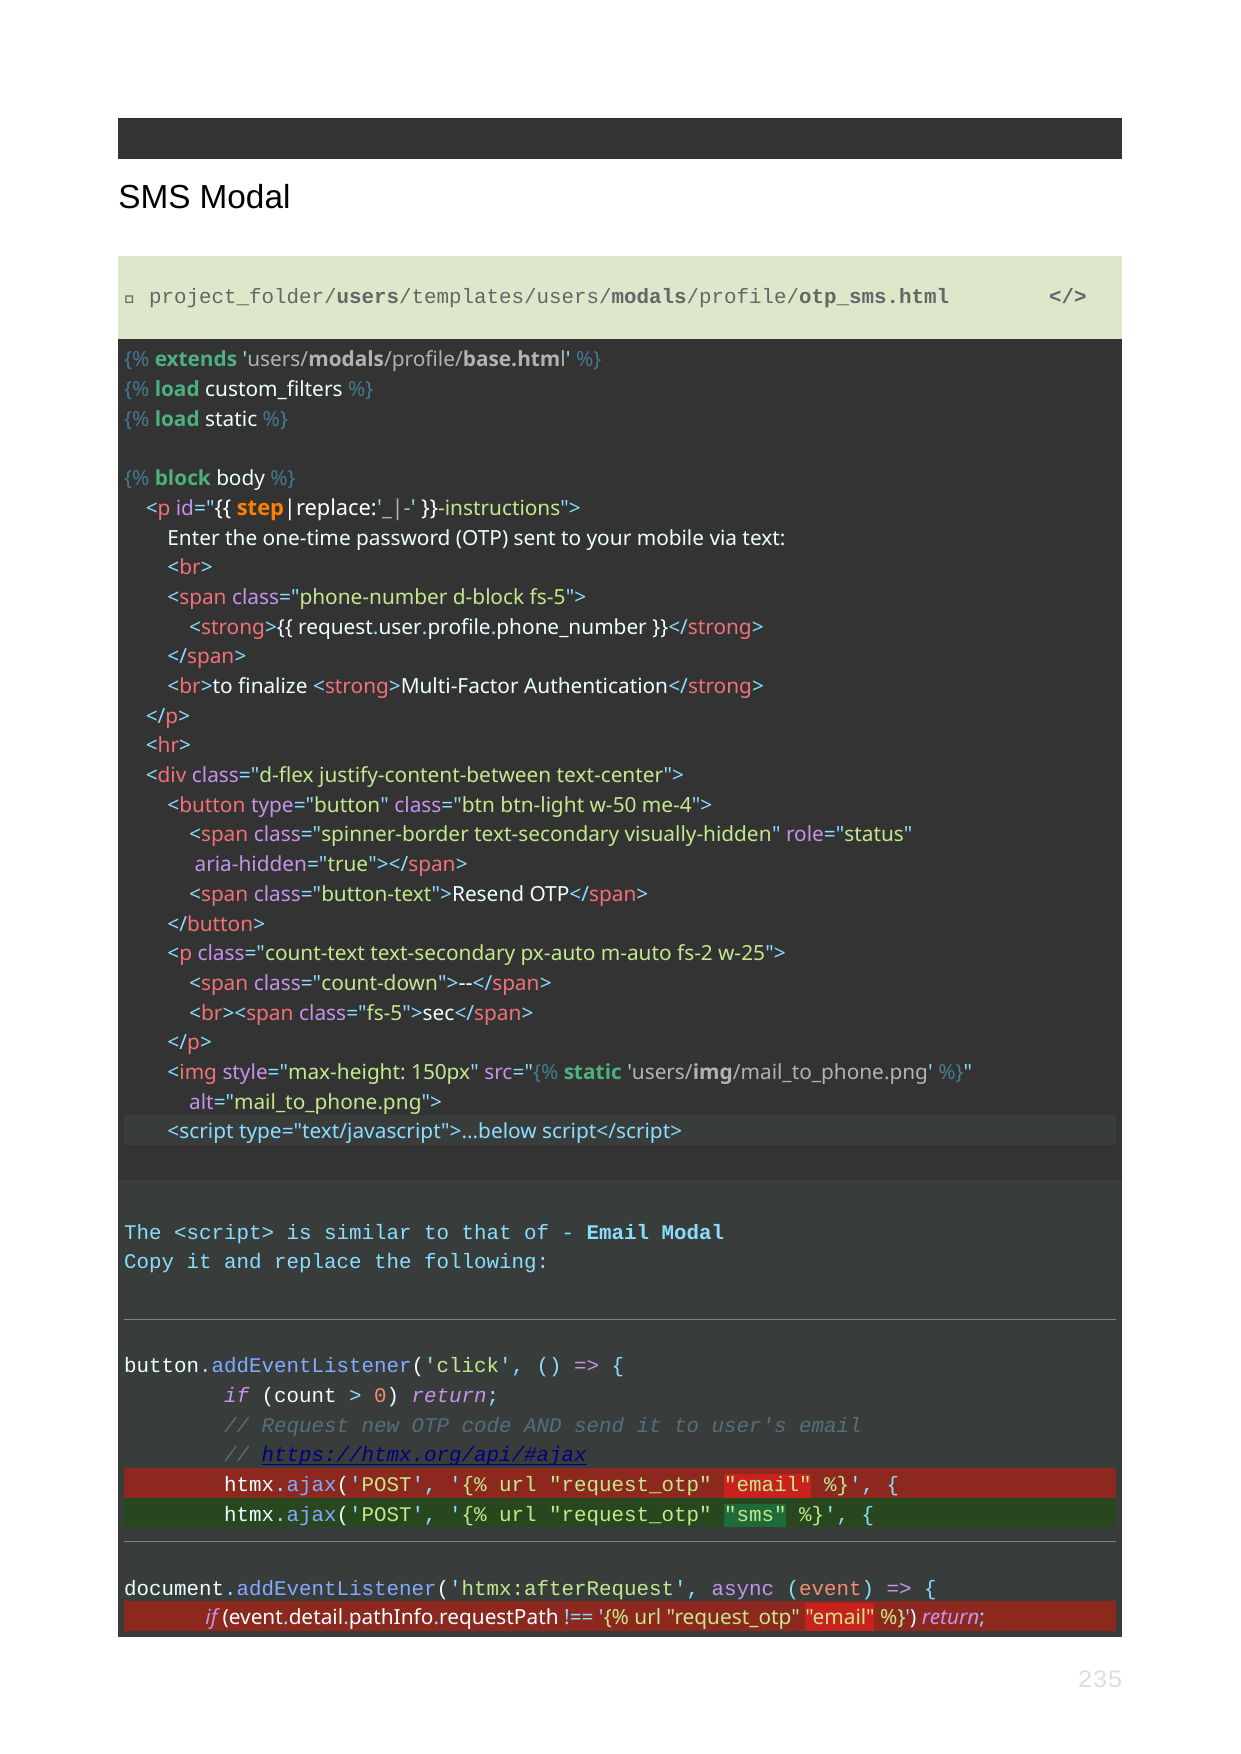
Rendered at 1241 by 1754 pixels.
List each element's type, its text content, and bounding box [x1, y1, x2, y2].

subtitle SMS Modal [118, 177, 1122, 215]
table_cell [118, 118, 1122, 159]
table_cell {% extends 'users/modals/profile/base.html' %} {% load custom_filters %} {% load static %} {% block body %} <p id="{{ step|replace:'_|-' }}-instructions"> Enter the one-time password (OTP) sent to your mobile via text: <br> <span class="phone-number d-block fs-5"> <strong>{{ request.user.profile.phone_number }}</strong> </span> <br>to finalize <strong>Multi-Factor Authentication</strong> </p> <hr> <div class="d-flex justify-content-between text-center"> <button type="button" class="btn btn-light w-50 me-4"> <span class="spinner-border text-secondary visually-hidden" role="status" aria-hidden="true"></span> <span class="button-text">Resend OTP</span> </button> <p class="count-text text-secondary px-auto m-auto fs-2 w-25"> <span class="count-down">--</span> <br><span class="fs-5">sec</span> </p> <img style="max-height: 150px" src="{% static 'users/img/mail_to_phone.png' %}" alt="mail_to_phone.png"> <script type="text/javascript">...below script</script> [118, 339, 1122, 1180]
table_header 📝 project_folder/users/templates/users/modals/profile/otp_sms.html </> [118, 256, 1122, 339]
table_cell The <script> is similar to that of - Email Modal Copy it and replace the following: button.addEventListener('click', () => { if (count > 0) return; // Request new OTP code AND send it to user's email // https://htmx.org/api/#ajax htmx.ajax('POST', '{% url "request_otp" "email" %}', { htmx.ajax('POST', '{% url "request_otp" "sms" %}', { document.addEventListener('htmx:afterRequest', async (event) => { if (event.detail.pathInfo.requestPath !== '{% url "request_otp" "email" %}') return; [118, 1180, 1122, 1637]
